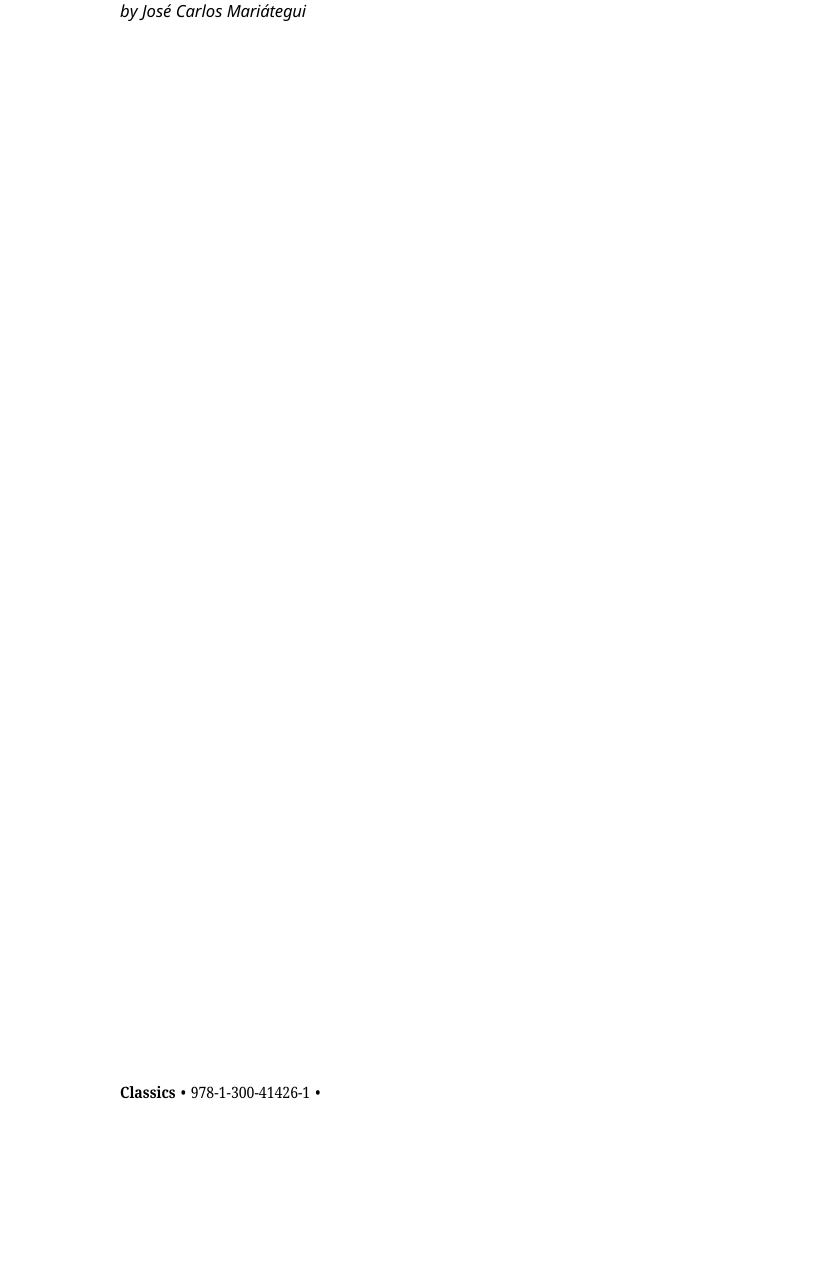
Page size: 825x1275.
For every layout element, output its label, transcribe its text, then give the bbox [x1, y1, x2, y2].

text by José Carlos Mariátegui [120, 0, 752, 23]
